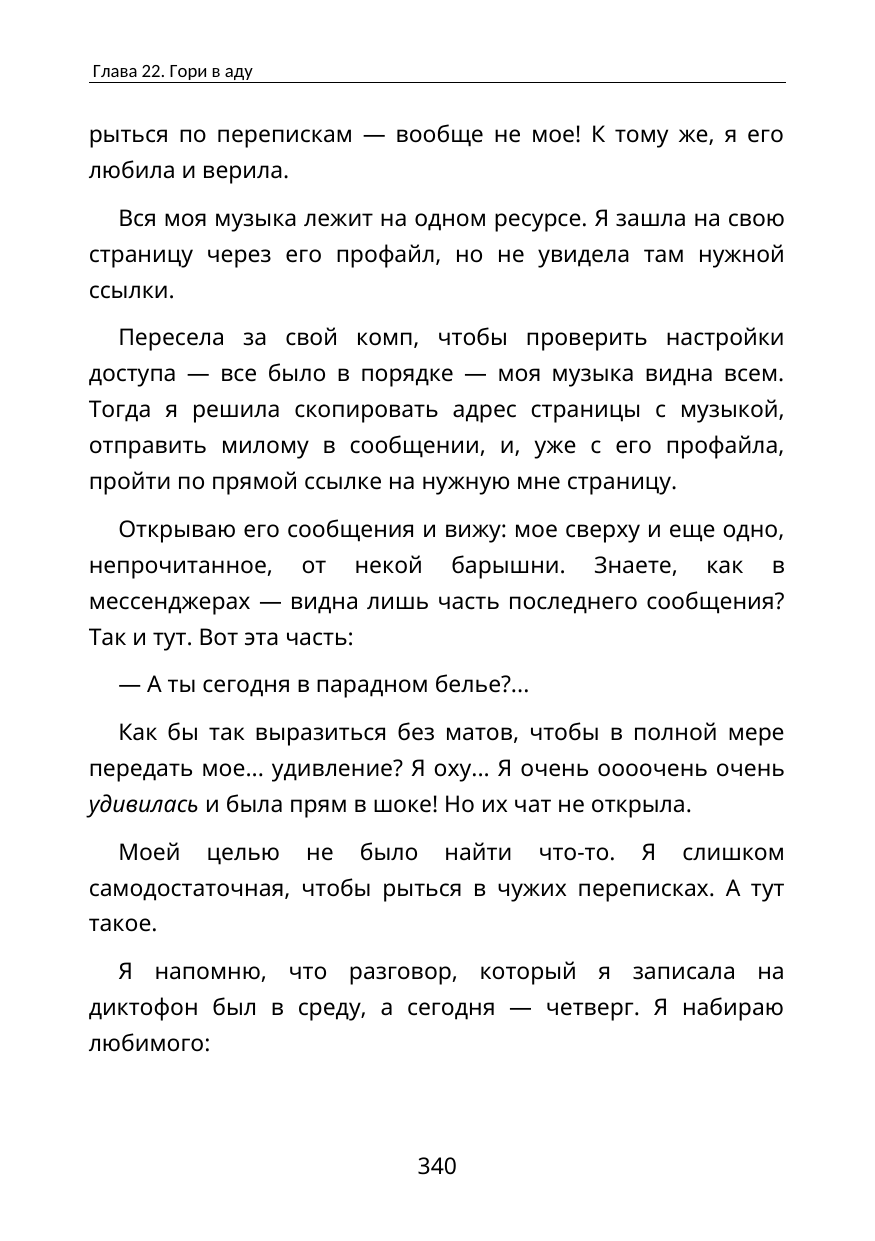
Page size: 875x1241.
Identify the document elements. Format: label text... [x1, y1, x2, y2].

text Моей целью не было найти что-то. Я слишком самодостаточная, чтобы рыться в чужих переписках. А тут такое. [88, 836, 786, 939]
text Открываю его сообщения и вижу: мое сверху и еще одно, непрочитанное, от некой барышни. Знаете, как в мессенджерах — видна лишь часть последнего сообщения? Так и тут. Вот эта часть: [88, 513, 786, 652]
text — А ты сегодня в парадном белье?... [88, 668, 786, 699]
text Пересела за свой комп, чтобы проверить настройки доступа — все было в порядке — моя музыка видна всем. Тогда я решила скопировать адрес страницы с музыкой, отправить милому в сообщении, и, уже с его профайла, пройти по прямой ссылке на нужную мне страницу. [88, 321, 786, 496]
text Как бы так выразиться без матов, чтобы в полной мере передать мое... удивление? Я оху... Я очень оооочень очень удивилась и была прям в шоке! Но их чат не открыла. [88, 716, 786, 819]
text рыться по перепискам — вообще не мое! К тому же, я его любила и верила. [88, 118, 786, 185]
text Вся моя музыка лежит на одном ресурсе. Я зашла на свою страницу через его профайл, но не увидела там нужной ссылки. [88, 202, 786, 305]
text Я напомню, что разговор, который я записала на диктофон был в среду, а сегодня — четверг. Я набираю любимого: [88, 955, 786, 1058]
